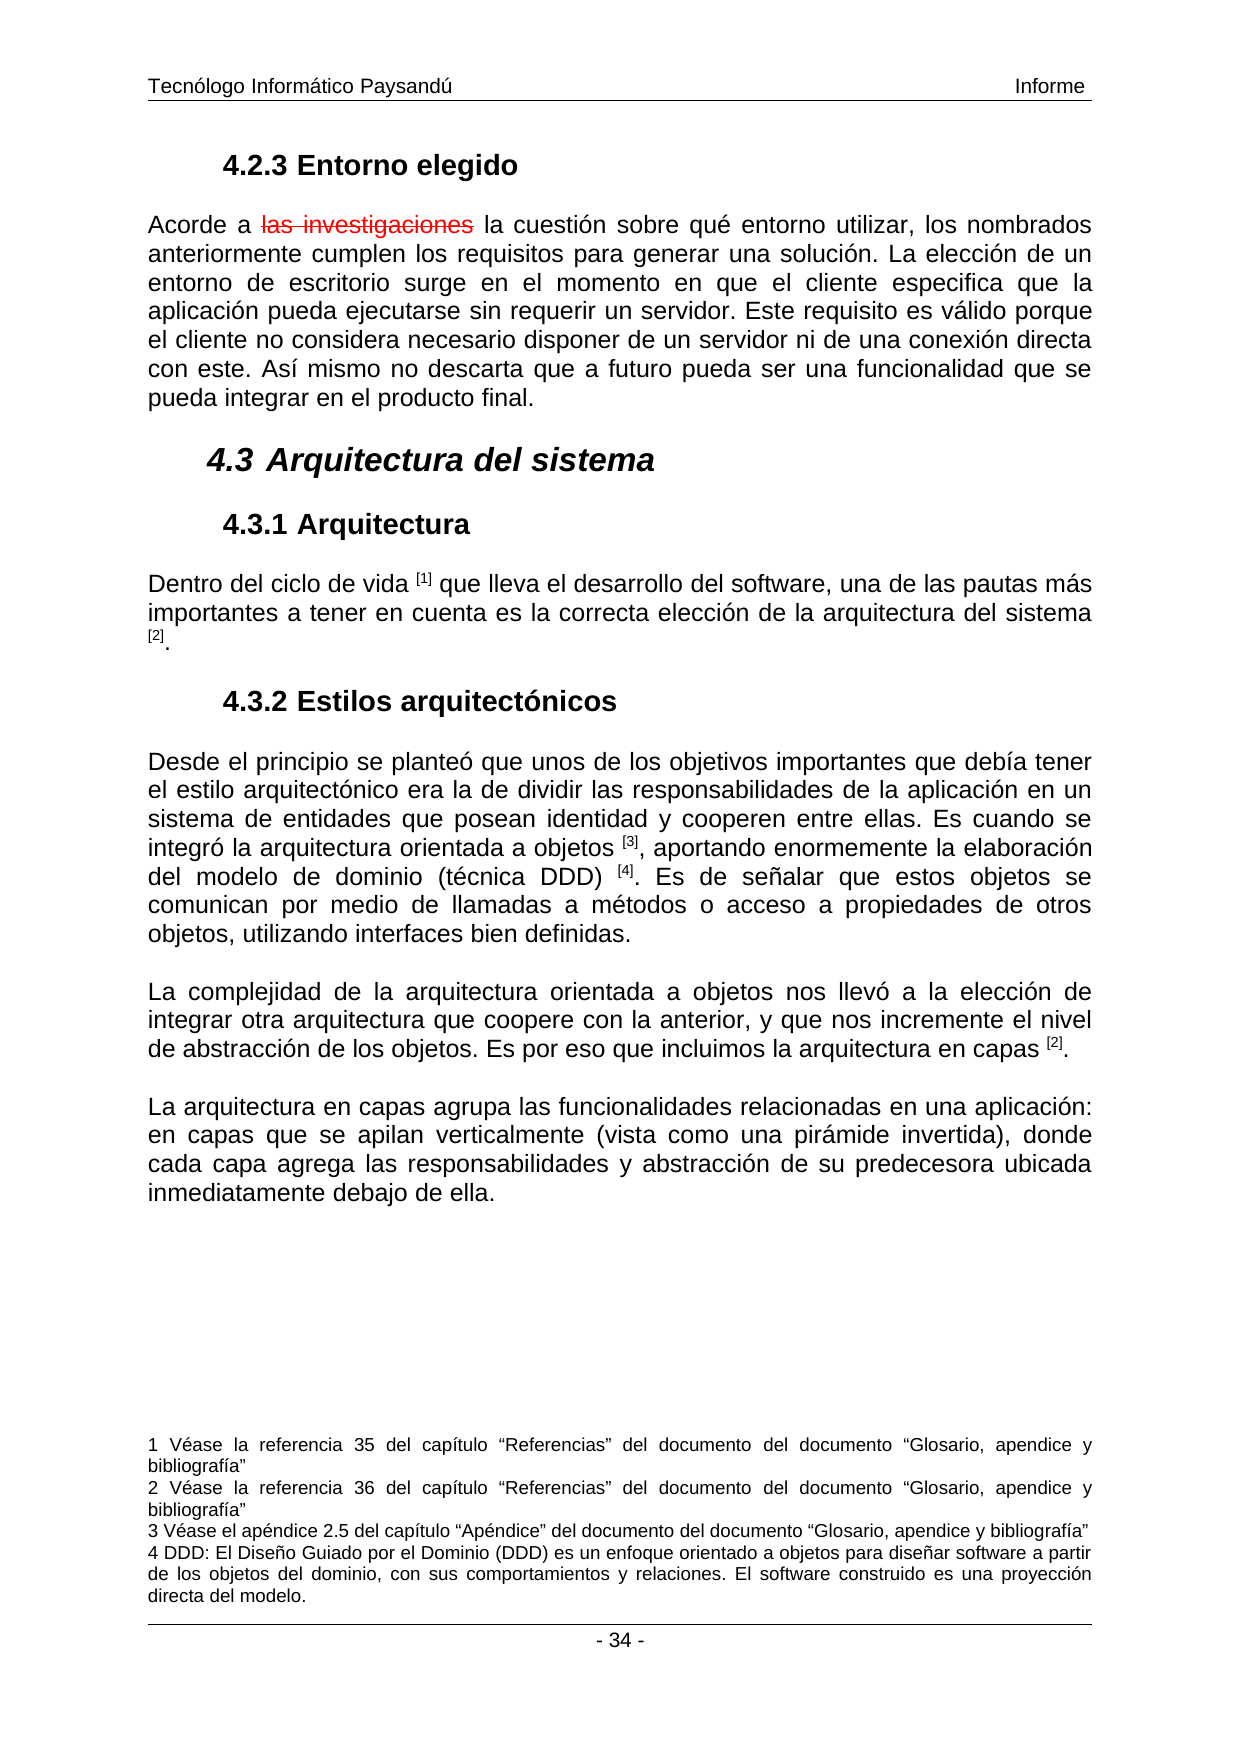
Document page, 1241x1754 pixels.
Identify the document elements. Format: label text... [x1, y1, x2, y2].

subtitle Arquitectura [223, 507, 1092, 541]
subtitle Arquitectura del sistema [207, 440, 1092, 478]
text Desde el principio se planteó que unos de los objetivos importantes que debía tener el estilo arquitectónico era la de dividir las responsabilidades de la aplicación en un sistema de entidades que posean identidad y cooperen entre ellas. Es cuando se integró la arquitectura orientada a objetos [], aportando enormemente la elaboración del modelo de dominio (técnica DDD) []. Es de señalar que estos objetos se comunican por medio de llamadas a métodos o acceso a propiedades de otros objetos, utilizando interfaces bien definidas. [148, 747, 1092, 948]
text Acorde a las investigaciones la cuestión sobre qué entorno utilizar, los nombrados anteriormente cumplen los requisitos para generar una solución. La elección de un entorno de escritorio surge en el momento en que el cliente especifica que la aplicación pueda ejecutarse sin requerir un servidor. Este requisito es válido porque el cliente no considera necesario disponer de un servidor ni de una conexión directa con este. Así mismo no descarta que a futuro pueda ser una funcionalidad que se pueda integrar en el producto final. [148, 210, 1092, 411]
text Véase la referencia 36 del capítulo “Referencias” del documento del documento “Glosario, apendice y bibliografía” [148, 1477, 1092, 1520]
subtitle Estilos arquitectónicos [223, 684, 1092, 718]
subtitle Entorno elegido [223, 148, 1092, 181]
text La complejidad de la arquitectura orientada a objetos nos llevó a la elección de integrar otra arquitectura que coopere con la anterior, y que nos incremente el nivel de abstracción de los objetos. Es por eso que incluimos la arquitectura en capas [2]. [148, 977, 1092, 1063]
text DDD: El Diseño Guiado por el Dominio (DDD) es un enfoque orientado a objetos para diseñar software a partir de los objetos del dominio, con sus comportamientos y relaciones. El software construido es una proyección directa del modelo. [148, 1542, 1092, 1606]
text Véase el apéndice 2.5 del capítulo “Apéndice” del documento del documento “Glosario, apendice y bibliografía” [148, 1520, 1092, 1542]
text La arquitectura en capas agrupa las funcionalidades relacionadas en una aplicación: en capas que se apilan verticalmente (vista como una pirámide invertida), donde cada capa agrega las responsabilidades y abstracción de su predecesora ubicada inmediatamente debajo de ella. [148, 1092, 1092, 1207]
text Dentro del ciclo de vida [] que lleva el desarrollo del software, una de las pautas más importantes a tener en cuenta es la correcta elección de la arquitectura del sistema []. [148, 569, 1092, 656]
text Véase la referencia 35 del capítulo “Referencias” del documento del documento “Glosario, apendice y bibliografía” [148, 1434, 1092, 1477]
